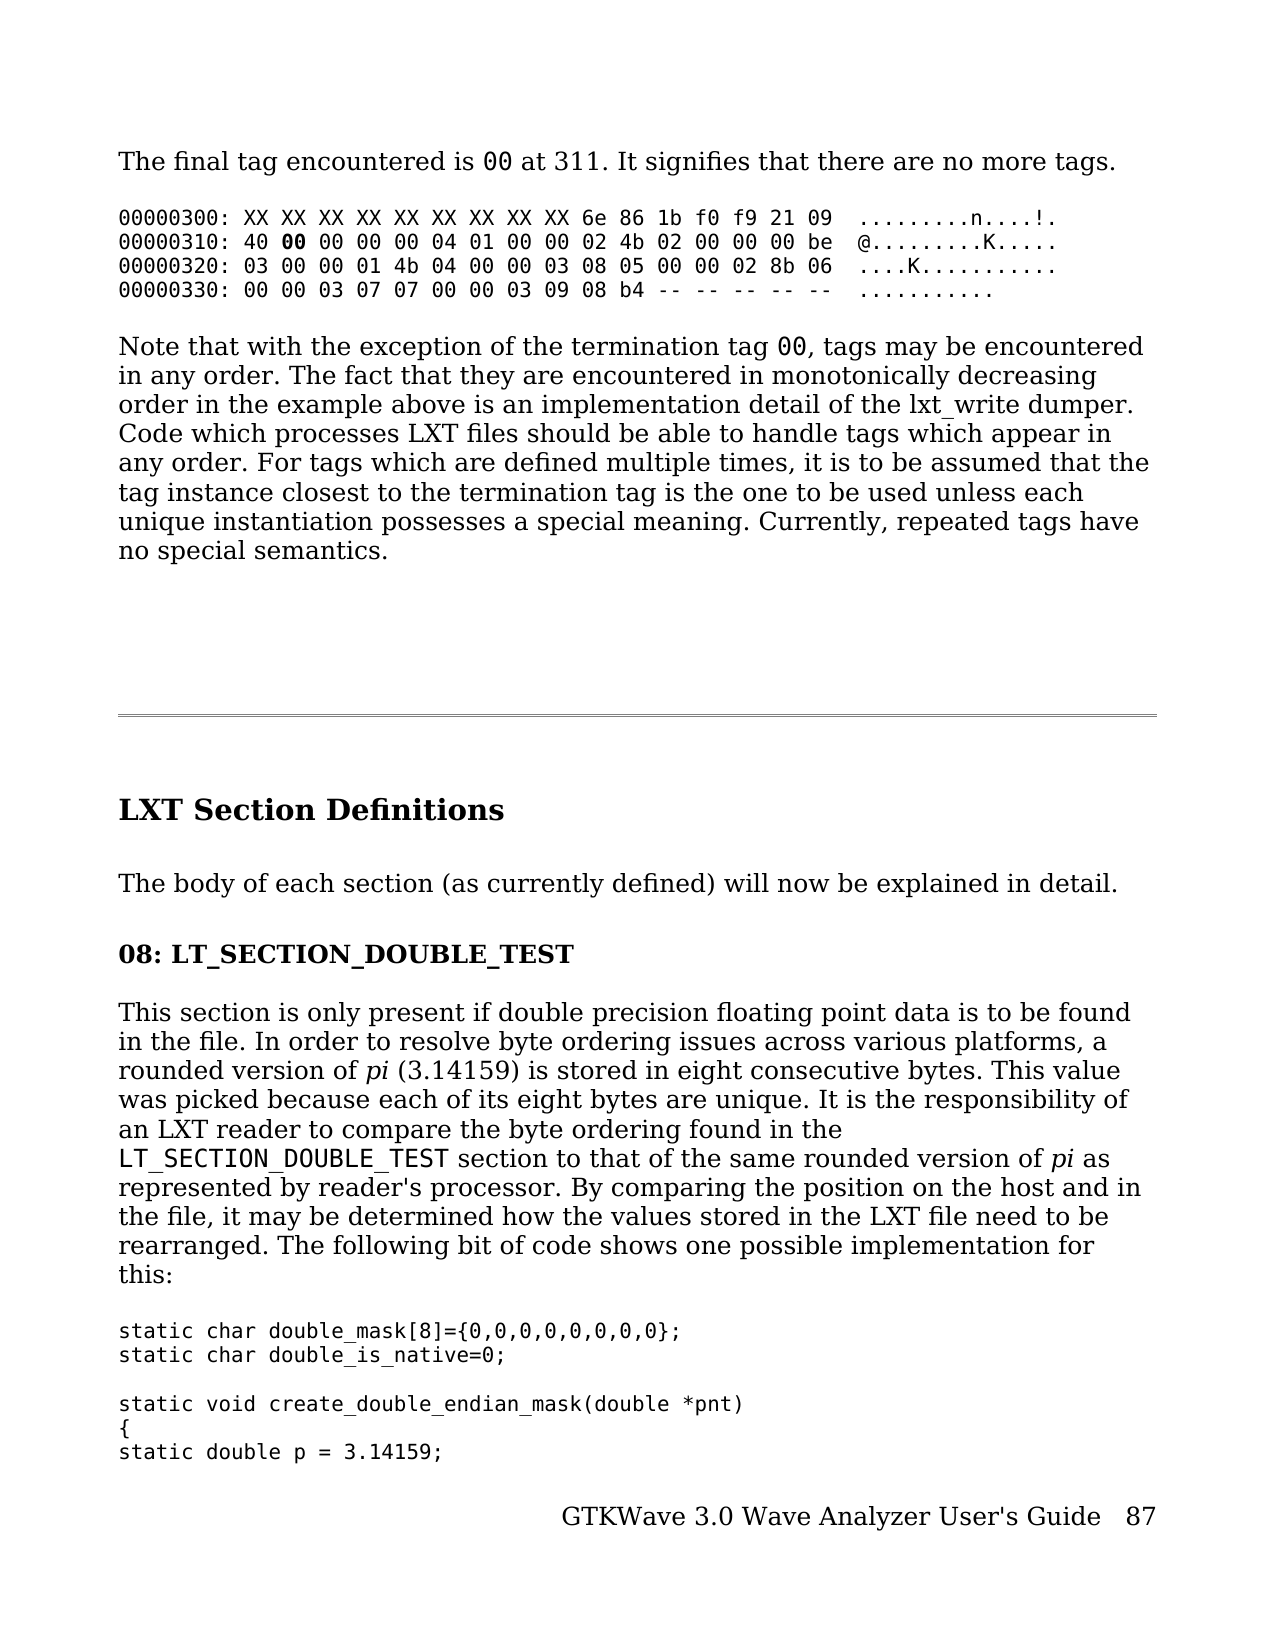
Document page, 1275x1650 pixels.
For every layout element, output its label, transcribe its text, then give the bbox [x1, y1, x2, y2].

text LXT Section Definitions [118, 793, 1157, 827]
text 08: LT_SECTION_DOUBLE_TEST This section is only present if double precision floating point data is to be found in the file. In order to resolve byte ordering issues across various platforms, a rounded version of pi (3.14159) is stored in eight consecutive bytes. This value was picked because each of its eight bytes are unique. It is the responsibility of an LXT reader to compare the byte ordering found in the LT_SECTION_DOUBLE_TEST section to that of the same rounded version of pi as represented by reader's processor. By comparing the position on the host and in the file, it may be determined how the values stored in the LXT file need to be rearranged. The following bit of code shows one possible implementation for this: static char double_mask[8]={0,0,0,0,0,0,0,0}; static char double_is_native=0; static void create_double_endian_mask(double *pnt) { static double p = 3.14159; [118, 911, 1157, 1465]
text The body of each section (as currently defined) will now be explained in detail. [118, 840, 1157, 898]
text The final tag encountered is 00 at 311. It signifies that there are no more tags. 00000300: XX XX XX XX XX XX XX XX XX 6e 86 1b f0 f9 21 09 .........n....!. 00000310: 40 00 00 00 00 04 01 00 00 02 4b 02 00 00 00 be @.........K..... 00000320: 03 00 00 01 4b 04 00 00 03 08 05 00 00 02 8b 06 ....K........... 00000330: 00 00 03 07 07 00 00 03 09 08 b4 -- -- -- -- -- ........... Note that with the exception of the termination tag 00, tags may be encountered in any order. The fact that they are encountered in monotonically decreasing order in the example above is an implementation detail of the lxt_write dumper. Code which processes LXT files should be able to handle tags which appear in any order. For tags which are defined multiple times, it is to be assumed that the tag instance closest to the termination tag is the one to be used unless each unique instantiation possesses a special meaning. Currently, repeated tags have no special semantics. [118, 118, 1157, 565]
